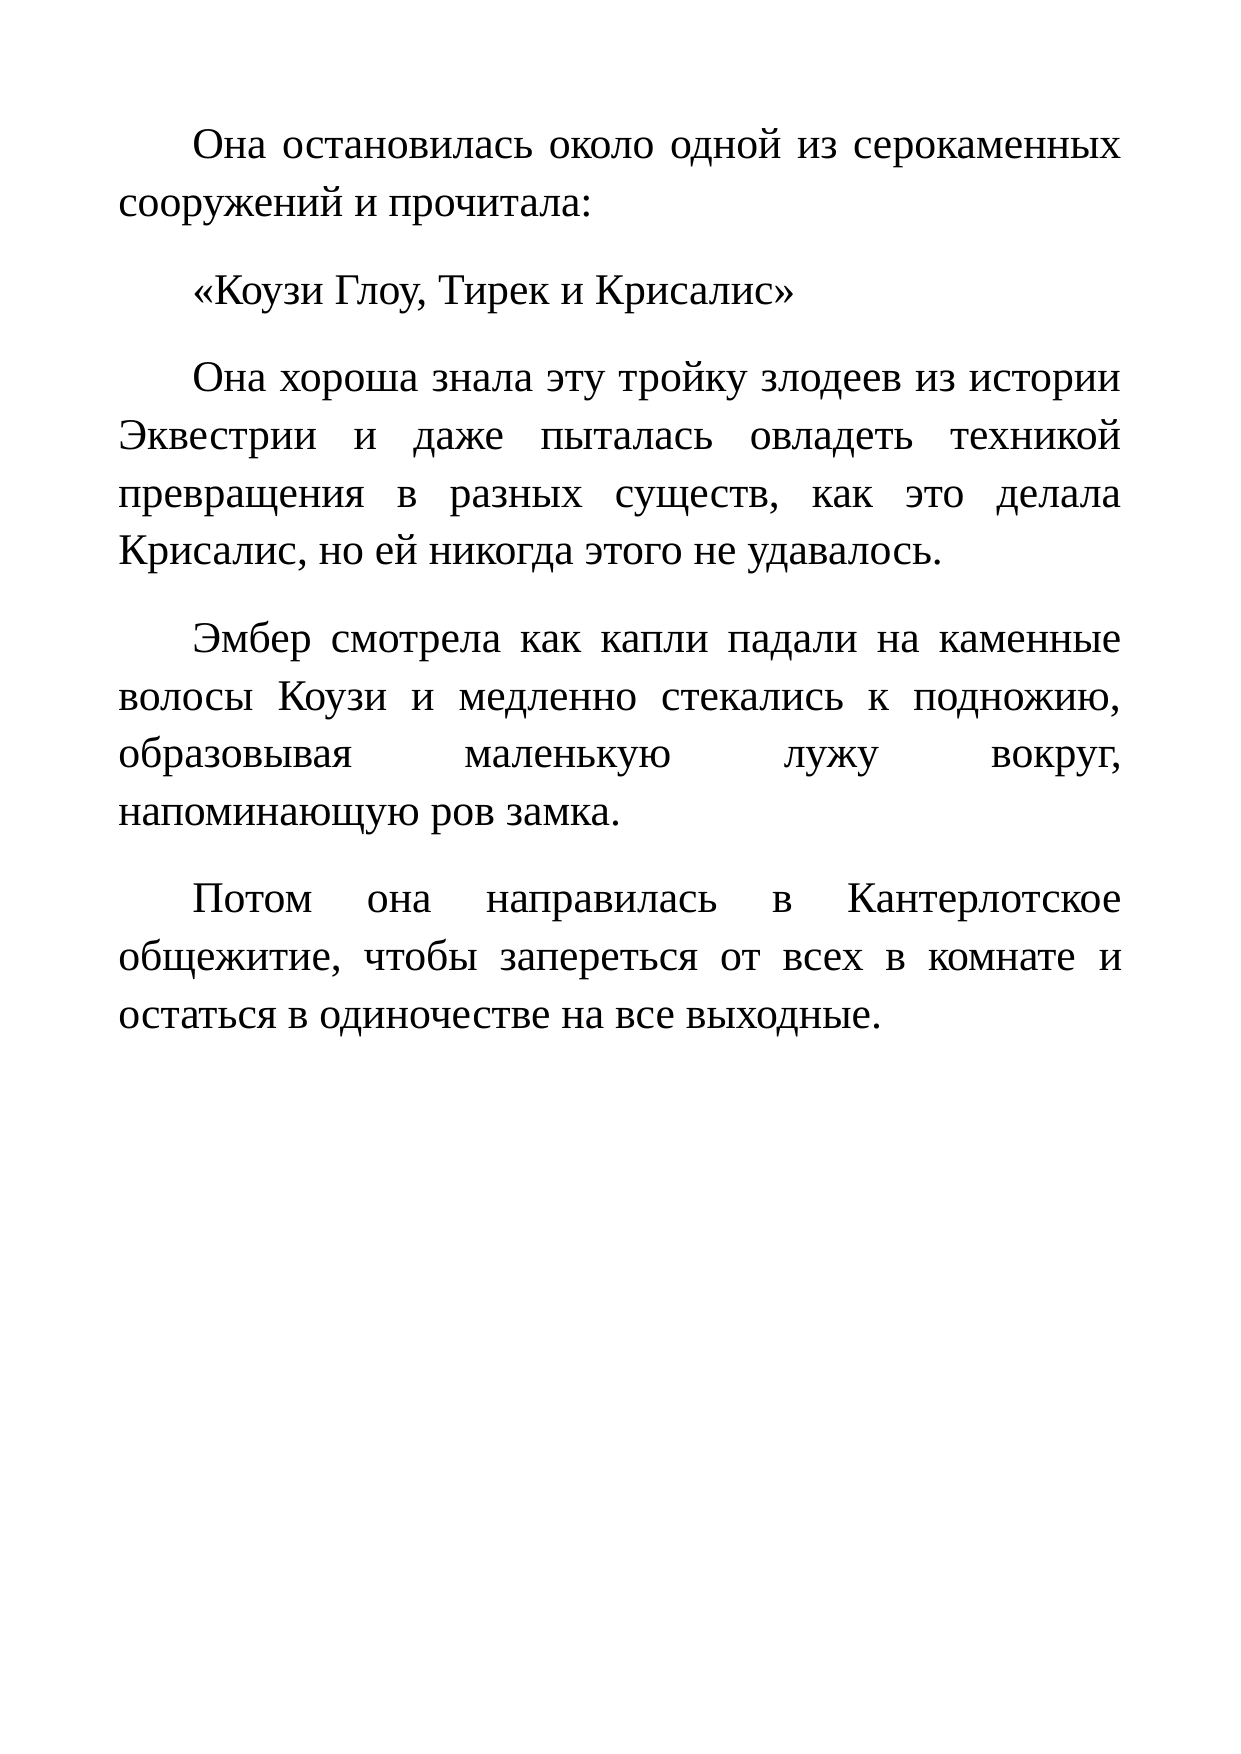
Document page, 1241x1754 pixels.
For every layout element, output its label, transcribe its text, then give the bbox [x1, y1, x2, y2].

text Эмбер смотрела как капли падали на каменные волосы Коузи и медленно стекались к подножию, образовывая маленькую лужу вокруг, напоминающую ров замка. [118, 611, 1122, 835]
text Она остановилась около одной из серокаменных сооружений и прочитала: [118, 118, 1122, 226]
text Потом она направилась в Кантерлотское общежитие, чтобы запереться от всех в комнате и остаться в одиночестве на все выходные. [118, 872, 1122, 1038]
text «Коузи Глоу, Тирек и Крисалис» [118, 263, 1122, 313]
text Она хороша знала эту тройку злодеев из истории Эквестрии и даже пыталась овладеть техникой превращения в разных существ, как это делала Крисалис, но ей никогда этого не удавалось. [118, 351, 1122, 574]
